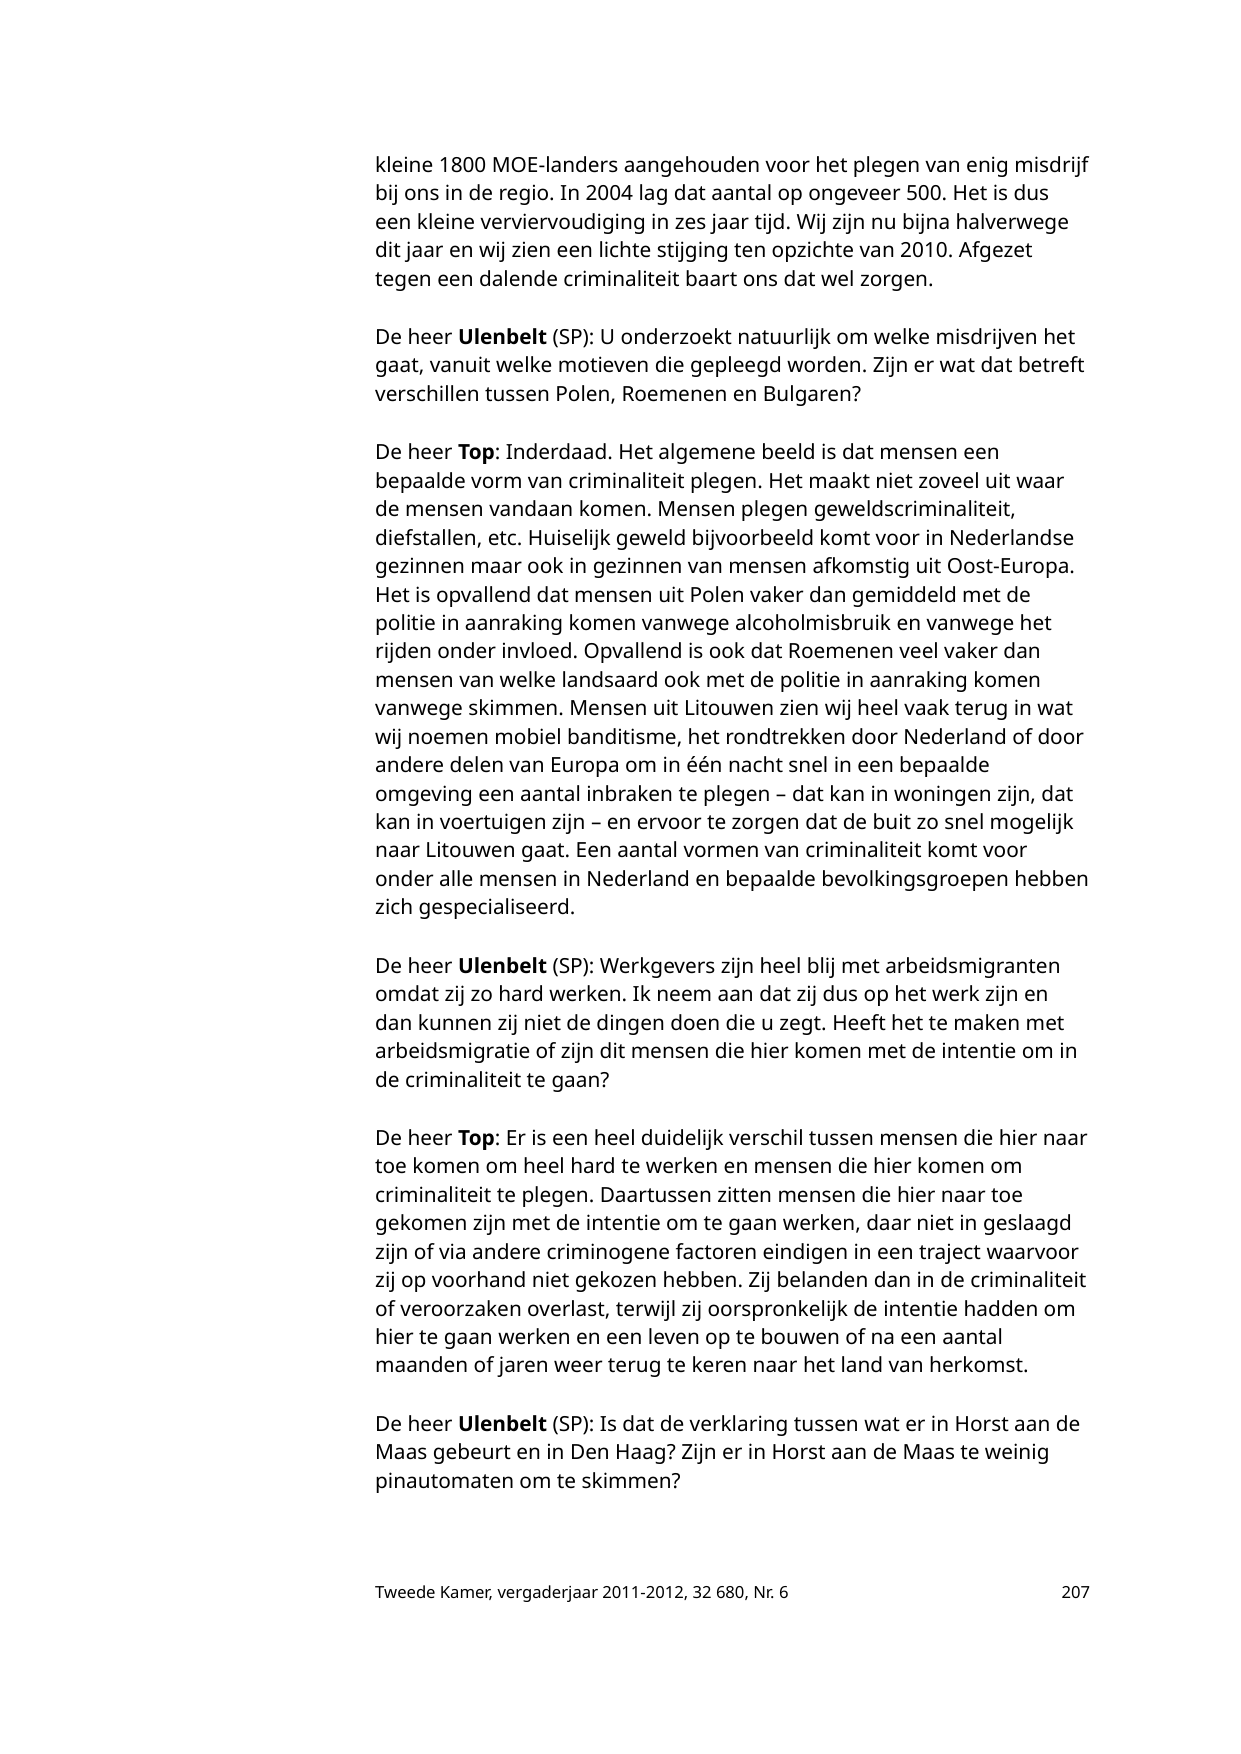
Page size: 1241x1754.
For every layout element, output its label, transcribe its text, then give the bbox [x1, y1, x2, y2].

text kleine 1800 MOE-landers aangehouden voor het plegen van enig misdrijf bij ons in de regio. In 2004 lag dat aantal op ongeveer 500. Het is dus een kleine verviervoudiging in zes jaar tijd. Wij zijn nu bijna halverwege dit jaar en wij zien een lichte stijging ten opzichte van 2010. Afgezet tegen een dalende criminaliteit baart ons dat wel zorgen. [375, 150, 1090, 292]
text De heer Ulenbelt (SP): U onderzoekt natuurlijk om welke misdrijven het gaat, vanuit welke motieven die gepleegd worden. Zijn er wat dat betreft verschillen tussen Polen, Roemenen en Bulgaren? [375, 322, 1090, 407]
text De heer Top: Er is een heel duidelijk verschil tussen mensen die hier naar toe komen om heel hard te werken en mensen die hier komen om criminaliteit te plegen. Daartussen zitten mensen die hier naar toe gekomen zijn met de intentie om te gaan werken, daar niet in geslaagd zijn of via andere criminogene factoren eindigen in een traject waarvoor zij op voorhand niet gekozen hebben. Zij belanden dan in de criminaliteit of veroorzaken overlast, terwijl zij oorspronkelijk de intentie hadden om hier te gaan werken en een leven op te bouwen of na een aantal maanden of jaren weer terug te keren naar het land van herkomst. [375, 1123, 1090, 1379]
text De heer Top: Inderdaad. Het algemene beeld is dat mensen een bepaalde vorm van criminaliteit plegen. Het maakt niet zoveel uit waar de mensen vandaan komen. Mensen plegen geweldscriminaliteit, diefstallen, etc. Huiselijk geweld bijvoorbeeld komt voor in Nederlandse gezinnen maar ook in gezinnen van mensen afkomstig uit Oost-Europa. Het is opvallend dat mensen uit Polen vaker dan gemiddeld met de politie in aanraking komen vanwege alcoholmisbruik en vanwege het rijden onder invloed. Opvallend is ook dat Roemenen veel vaker dan mensen van welke landsaard ook met de politie in aanraking komen vanwege skimmen. Mensen uit Litouwen zien wij heel vaak terug in wat wij noemen mobiel banditisme, het rondtrekken door Nederland of door andere delen van Europa om in één nacht snel in een bepaalde omgeving een aantal inbraken te plegen – dat kan in woningen zijn, dat kan in voertuigen zijn – en ervoor te zorgen dat de buit zo snel mogelijk naar Litouwen gaat. Een aantal vormen van criminaliteit komt voor onder alle mensen in Nederland en bepaalde bevolkingsgroepen hebben zich gespecialiseerd. [375, 437, 1090, 921]
text De heer Ulenbelt (SP): Is dat de verklaring tussen wat er in Horst aan de Maas gebeurt en in Den Haag? Zijn er in Horst aan de Maas te weinig pinautomaten om te skimmen? [375, 1409, 1090, 1494]
text De heer Ulenbelt (SP): Werkgevers zijn heel blij met arbeidsmigranten omdat zij zo hard werken. Ik neem aan dat zij dus op het werk zijn en dan kunnen zij niet de dingen doen die u zegt. Heeft het te maken met arbeidsmigratie of zijn dit mensen die hier komen met de intentie om in de criminaliteit te gaan? [375, 951, 1090, 1093]
